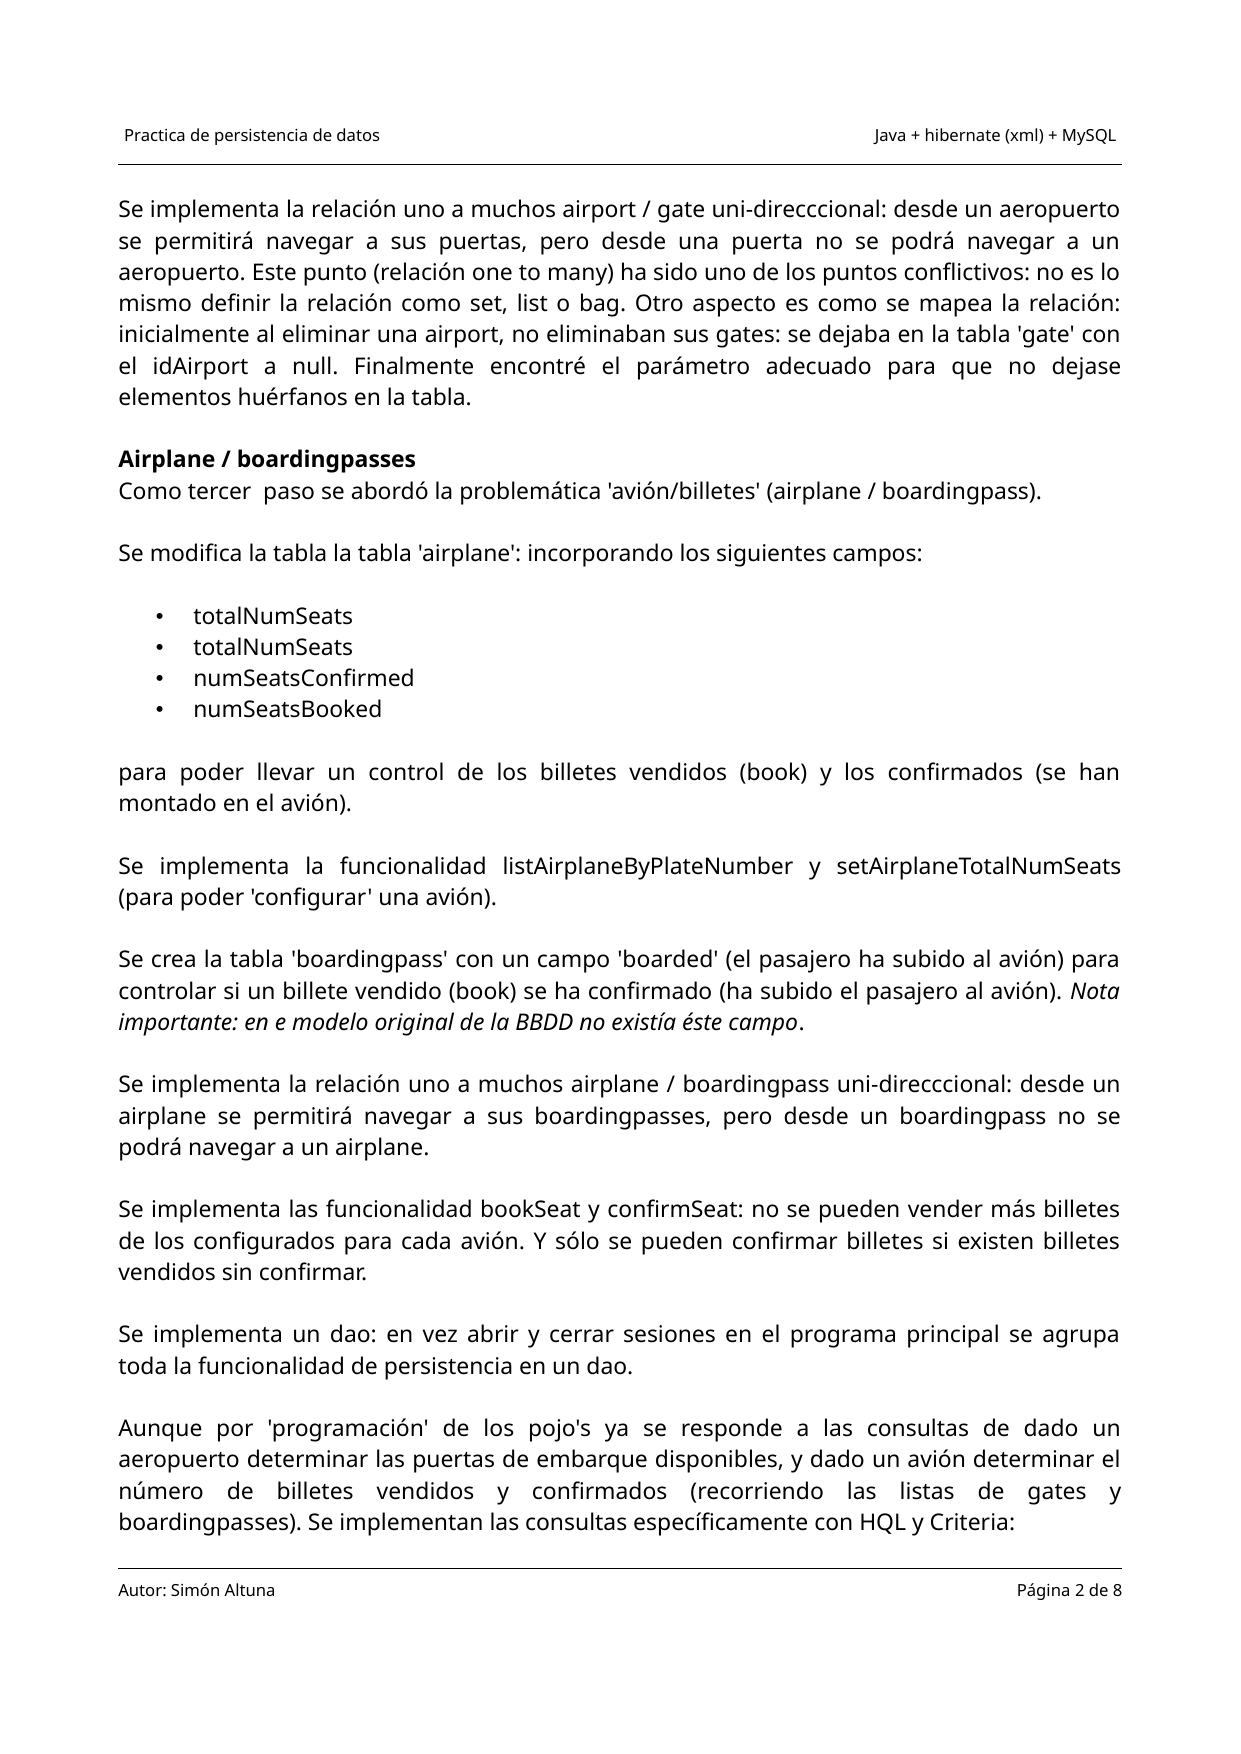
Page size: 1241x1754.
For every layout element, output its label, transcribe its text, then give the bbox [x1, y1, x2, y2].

text Se implementa un dao: en vez abrir y cerrar sesiones en el programa principal se agrupa toda la funcionalidad de persistencia en un dao. [118, 1318, 1122, 1381]
text Se implementa la relación uno a muchos airplane / boardingpass uni-direcccional: desde un airplane se permitirá navegar a sus boardingpasses, pero desde un boardingpass no se podrá navegar a un airplane. [118, 1068, 1122, 1162]
list totalNumSeats [156, 600, 1122, 631]
list numSeatsBooked [156, 693, 1122, 725]
list totalNumSeats [156, 631, 1122, 662]
text Se implementa la relación uno a muchos airport / gate uni-direcccional: desde un aeropuerto se permitirá navegar a sus puertas, pero desde una puerta no se podrá navegar a un aeropuerto. Este punto (relación one to many) ha sido uno de los puntos conflictivos: no es lo mismo definir la relación como set, list o bag. Otro aspecto es como se mapea la relación: inicialmente al eliminar una airport, no eliminaban sus gates: se dejaba en la tabla 'gate' con el idAirport a null. Finalmente encontré el parámetro adecuado para que no dejase elementos huérfanos en la tabla. [118, 193, 1122, 412]
text Se implementa la funcionalidad listAirplaneByPlateNumber y setAirplaneTotalNumSeats (para poder 'configurar' una avión). [118, 850, 1122, 912]
text Se implementa las funcionalidad bookSeat y confirmSeat: no se pueden vender más billetes de los configurados para cada avión. Y sólo se pueden confirmar billetes si existen billetes vendidos sin confirmar. [118, 1193, 1122, 1287]
text Se modifica la tabla la tabla 'airplane': incorporando los siguientes campos: [118, 537, 1122, 568]
text Se crea la tabla 'boardingpass' con un campo 'boarded' (el pasajero ha subido al avión) para controlar si un billete vendido (book) se ha confirmado (ha subido el pasajero al avión). Nota importante: en e modelo original de la BBDD no existía éste campo. [118, 943, 1122, 1037]
text Airplane / boardingpasses [118, 443, 1122, 475]
text Aunque por 'programación' de los pojo's ya se responde a las consultas de dado un aeropuerto determinar las puertas de embarque disponibles, y dado un avión determinar el número de billetes vendidos y confirmados (recorriendo las listas de gates y boardingpasses). Se implementan las consultas específicamente con HQL y Criteria: [118, 1412, 1122, 1537]
text para poder llevar un control de los billetes vendidos (book) y los confirmados (se han montado en el avión). [118, 756, 1122, 818]
text Como tercer paso se abordó la problemática 'avión/billetes' (airplane / boardingpass). [118, 475, 1122, 506]
list numSeatsConfirmed [156, 662, 1122, 693]
